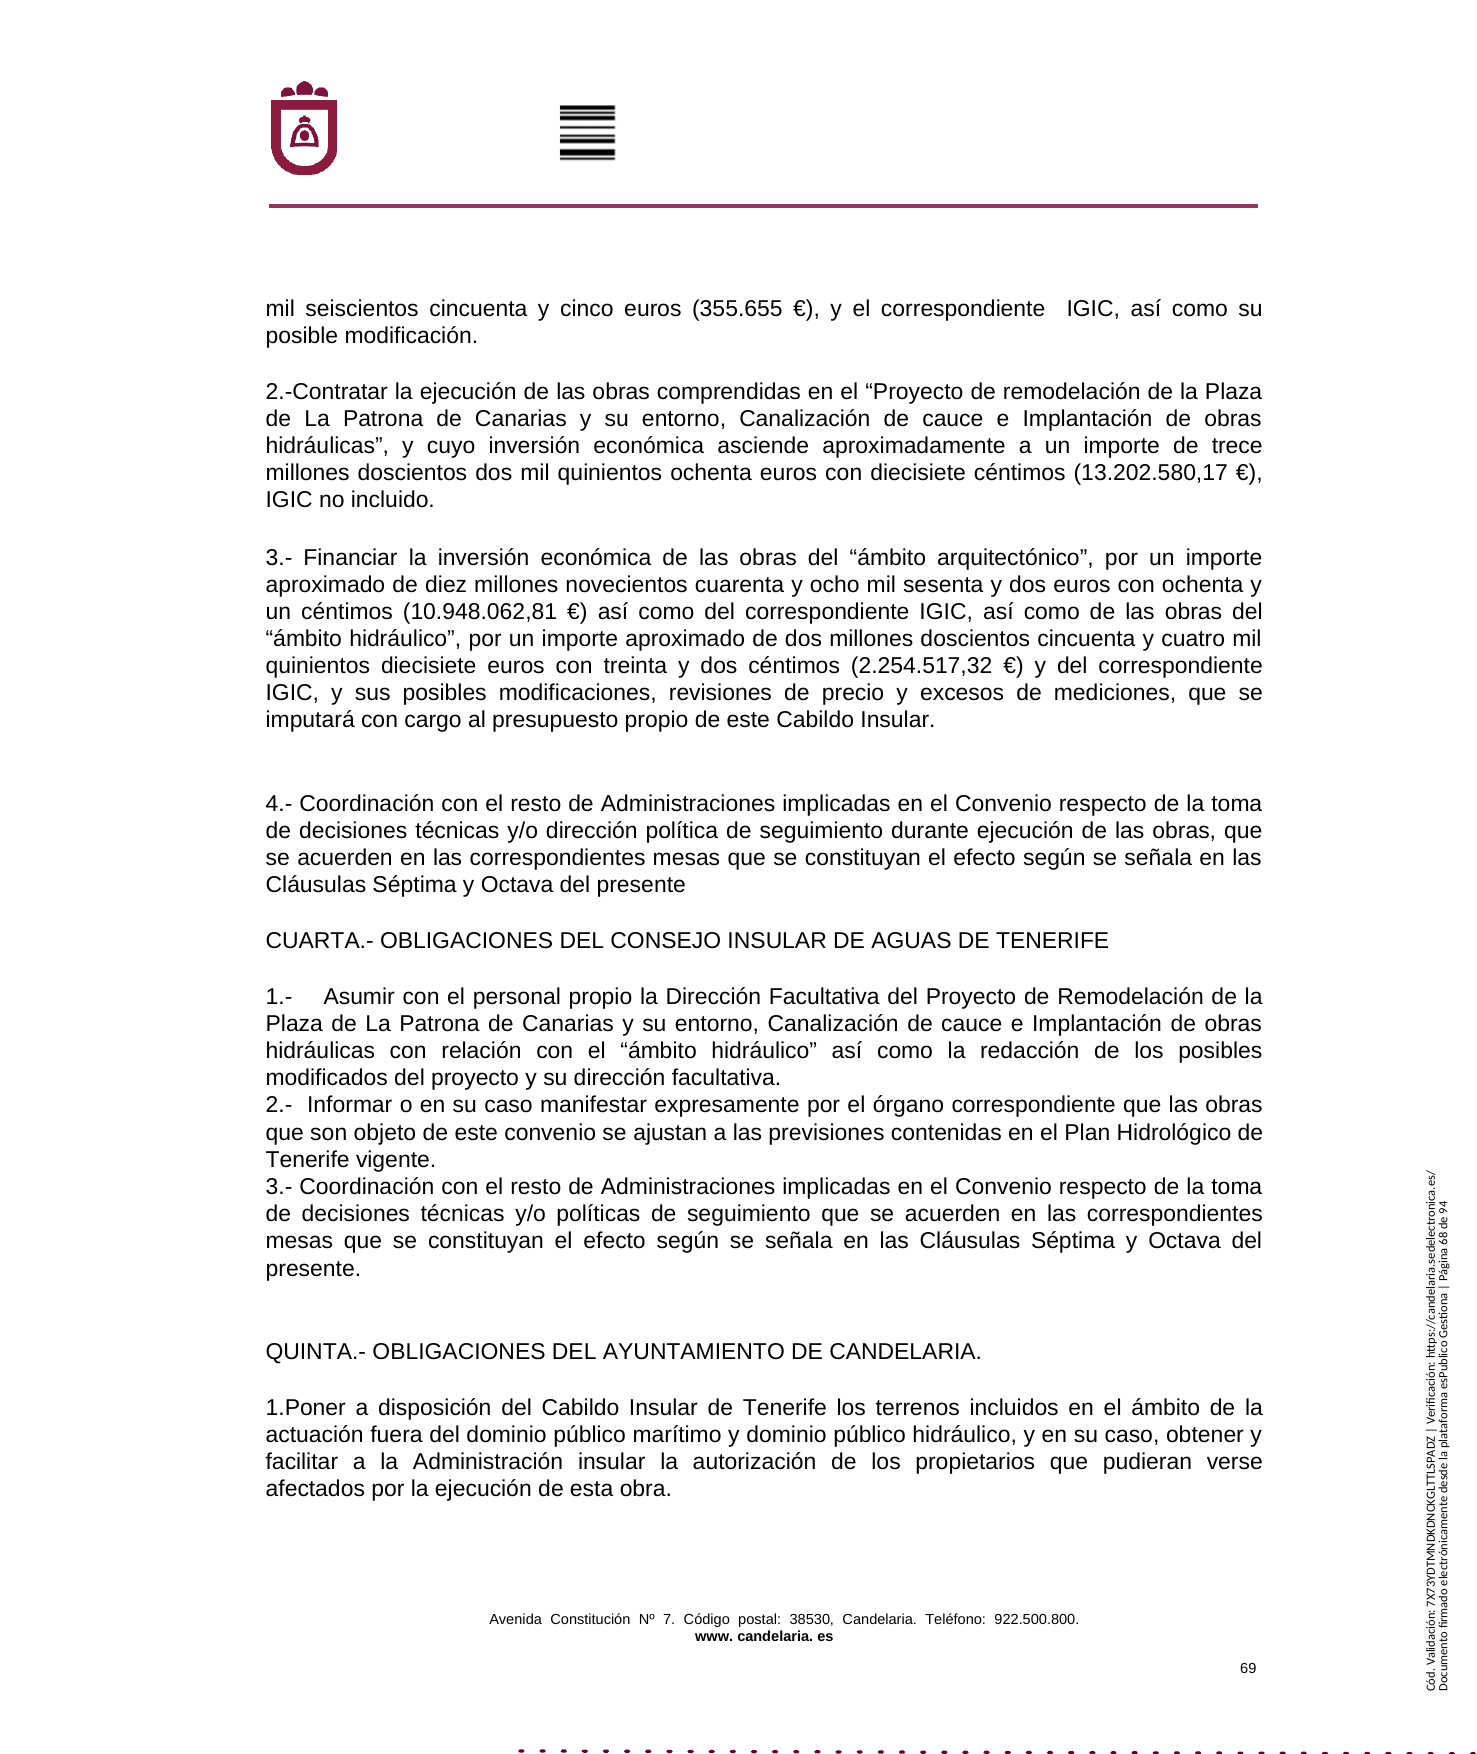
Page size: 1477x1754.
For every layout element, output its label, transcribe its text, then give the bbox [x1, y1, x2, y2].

text mil seiscientos cincuenta y cinco euros (355.655 €), y el correspondiente IGIC, así como su posible modificación. [265, 295, 1263, 348]
text QUINTA.- OBLIGACIONES DEL AYUNTAMIENTO DE CANDELARIA. [265, 1338, 1263, 1365]
text 3.- Coordinación con el resto de Administraciones implicadas en el Convenio respecto de la toma de decisiones técnicas y/o políticas de seguimiento que se acuerden en las correspondientes mesas que se constituyan el efecto según se señala en las Cláusulas Séptima y Octava del presente. [265, 1173, 1263, 1281]
text 3.- Financiar la inversión económica de las obras del “ámbito arquitectónico”, por un importe aproximado de diez millones novecientos cuarenta y ocho mil sesenta y dos euros con ochenta y un céntimos (10.948.062,81 €) así como del correspondiente IGIC, así como de las obras del “ámbito hidráulico”, por un importe aproximado de dos millones doscientos cincuenta y cuatro mil quinientos diecisiete euros con treinta y dos céntimos (2.254.517,32 €) y del correspondiente IGIC, y sus posibles modificaciones, revisiones de precio y excesos de mediciones, que se imputará con cargo al presupuesto propio de este Cabildo Insular. [265, 543, 1263, 732]
text 2.-Contratar la ejecución de las obras comprendidas en el “Proyecto de remodelación de la Plaza de La Patrona de Canarias y su entorno, Canalización de cauce e Implantación de obras hidráulicas”, y cuyo inversión económica asciende aproximadamente a un importe de trece millones doscientos dos mil quinientos ochenta euros con diecisiete céntimos (13.202.580,17 €), IGIC no incluido. [265, 378, 1263, 512]
text CUARTA.- OBLIGACIONES DEL CONSEJO INSULAR DE AGUAS DE TENERIFE [265, 927, 1263, 953]
text 2.- Informar o en su caso manifestar expresamente por el órgano correspondiente que las obras que son objeto de este convenio se ajustan a las previsiones contenidas en el Plan Hidrológico de Tenerife vigente. [265, 1091, 1263, 1172]
text 1.- Asumir con el personal propio la Dirección Facultativa del Proyecto de Remodelación de la Plaza de La Patrona de Canarias y su entorno, Canalización de cauce e Implantación de obras hidráulicas con relación con el “ámbito hidráulico” así como la redacción de los posibles modificados del proyecto y su dirección facultativa. [265, 983, 1263, 1090]
text 1.Poner a disposición del Cabildo Insular de Tenerife los terrenos incluidos en el ámbito de la actuación fuera del dominio público marítimo y dominio público hidráulico, y en su caso, obtener y facilitar a la Administración insular la autorización de los propietarios que pudieran verse afectados por la ejecución de esta obra. [265, 1394, 1263, 1502]
text 4.- Coordinación con el resto de Administraciones implicadas en el Convenio respecto de la toma de decisiones técnicas y/o dirección política de seguimiento durante ejecución de las obras, que se acuerden en las correspondientes mesas que se constituyan el efecto según se señala en las Cláusulas Séptima y Octava del presente [265, 790, 1263, 897]
